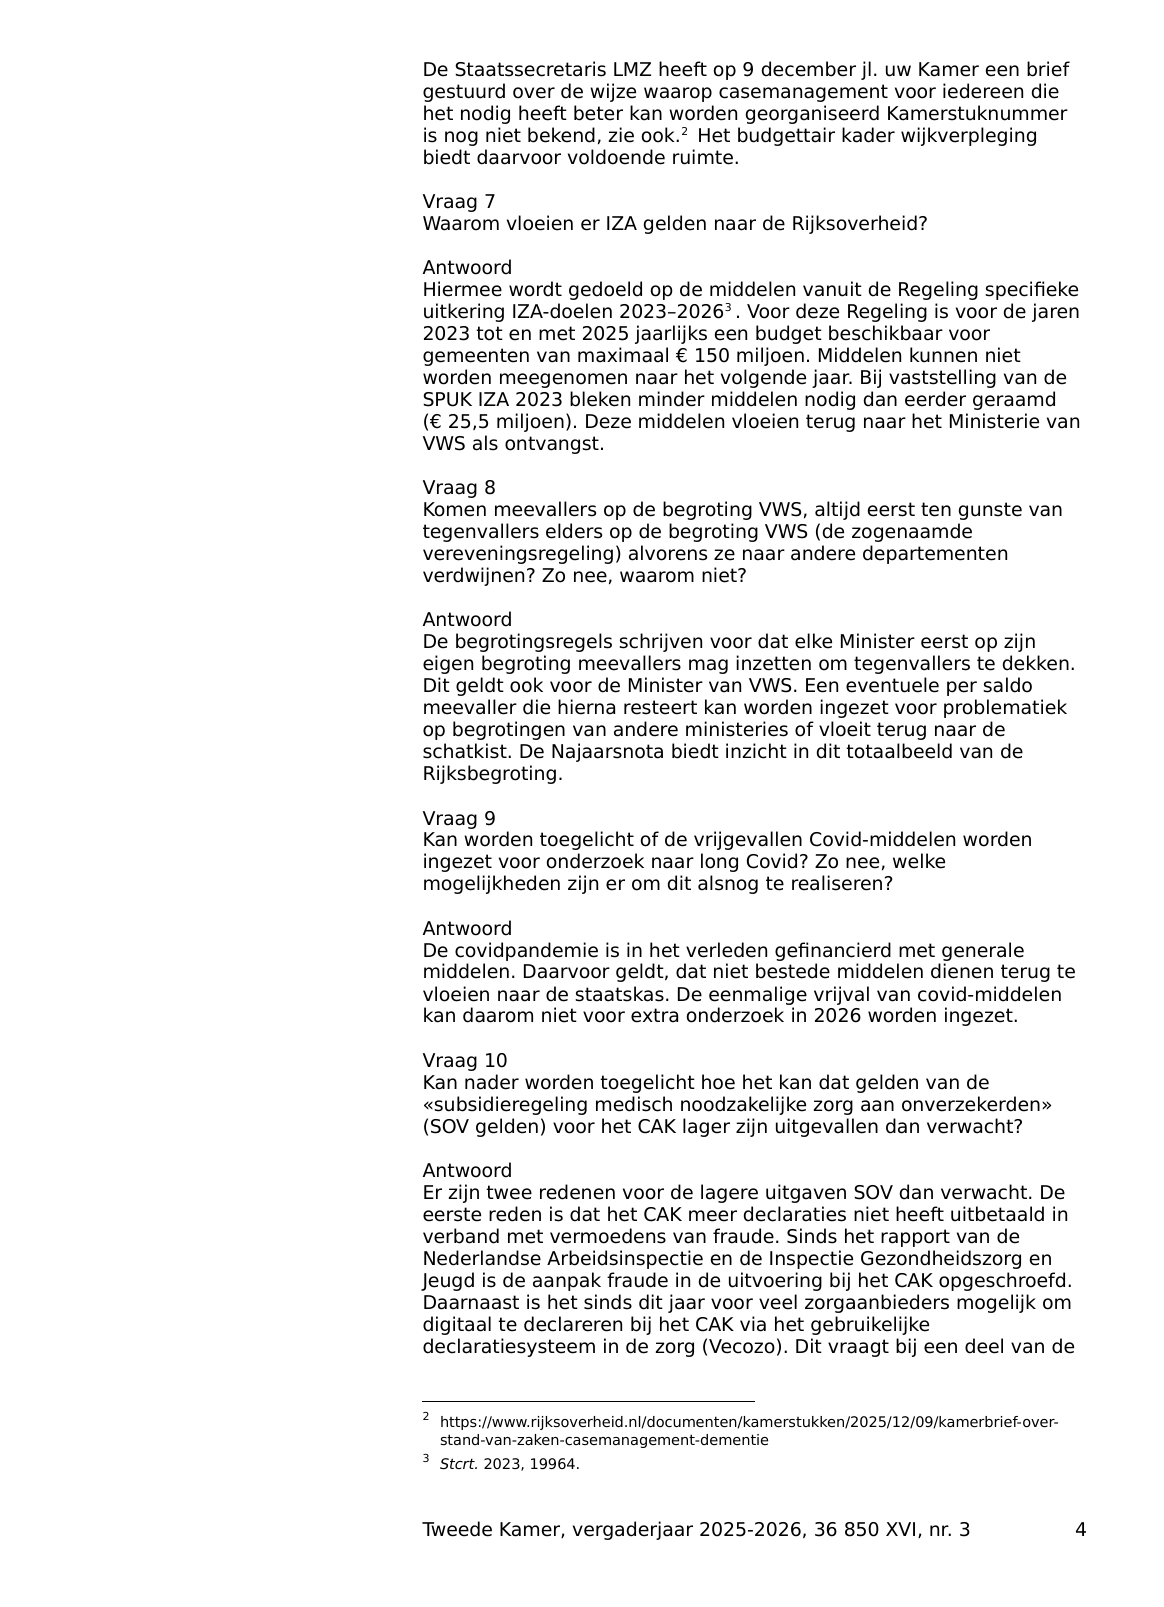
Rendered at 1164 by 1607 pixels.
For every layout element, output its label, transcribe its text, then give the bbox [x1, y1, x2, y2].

text https://www.rijksoverheid.nl/documenten/kamerstukken/2025/12/09/kamerbrief-over-stand-van-zaken-casemanagement-dementie [422, 1410, 1087, 1449]
text Vraag 10 [422, 1049, 1087, 1072]
text Vraag 9 [422, 807, 1087, 829]
text Hiermee wordt gedoeld op de middelen vanuit de Regeling specifieke uitkering IZA-doelen 2023–2026. Voor deze Regeling is voor de jaren 2023 tot en met 2025 jaarlijks een budget beschikbaar voor gemeenten van maximaal € 150 miljoen. Middelen kunnen niet worden meegenomen naar het volgende jaar. Bij vaststelling van de SPUK IZA 2023 bleken minder middelen nodig dan eerder geraamd (€ 25,5 miljoen). Deze middelen vloeien terug naar het Ministerie van VWS als ontvangst. [422, 279, 1087, 455]
text Komen meevallers op de begroting VWS, altijd eerst ten gunste van tegenvallers elders op de begroting VWS (de zogenaamde vereveningsregeling) alvorens ze naar andere departementen verdwijnen? Zo nee, waarom niet? [422, 499, 1087, 587]
text De Staatssecretaris LMZ heeft op 9 december jl. uw Kamer een brief gestuurd over de wijze waarop casemanagement voor iedereen die het nodig heeft beter kan worden georganiseerd Kamerstuknummer is nog niet bekend, zie ook. Het budgettair kader wijkverpleging biedt daarvoor voldoende ruimte. [422, 59, 1087, 169]
text Kan nader worden toegelicht hoe het kan dat gelden van de «subsidieregeling medisch noodzakelijke zorg aan onverzekerden» (SOV gelden) voor het CAK lager zijn uitgevallen dan verwacht? [422, 1072, 1087, 1137]
text Er zijn twee redenen voor de lagere uitgaven SOV dan verwacht. De eerste reden is dat het CAK meer declaraties niet heeft uitbetaald in verband met vermoedens van fraude. Sinds het rapport van de Nederlandse Arbeidsinspectie en de Inspectie Gezondheidszorg en Jeugd is de aanpak fraude in de uitvoering bij het CAK opgeschroefd. Daarnaast is het sinds dit jaar voor veel zorgaanbieders mogelijk om digitaal te declareren bij het CAK via het gebruikelijke declaratiesysteem in de zorg (Vecozo). Dit vraagt bij een deel van de [422, 1182, 1087, 1357]
text Antwoord [422, 1160, 1087, 1182]
text Antwoord [422, 917, 1087, 939]
text Antwoord [422, 257, 1087, 279]
text Kan worden toegelicht of de vrijgevallen Covid-middelen worden ingezet voor onderzoek naar long Covid? Zo nee, welke mogelijkheden zijn er om dit alsnog te realiseren? [422, 829, 1087, 895]
text De covidpandemie is in het verleden gefinancierd met generale middelen. Daarvoor geldt, dat niet bestede middelen dienen terug te vloeien naar de staatskas. De eenmalige vrijval van covid-middelen kan daarom niet voor extra onderzoek in 2026 worden ingezet. [422, 939, 1087, 1027]
text Waarom vloeien er IZA gelden naar de Rijksoverheid? [422, 213, 1087, 235]
text De begrotingsregels schrijven voor dat elke Minister eerst op zijn eigen begroting meevallers mag inzetten om tegenvallers te dekken. Dit geldt ook voor de Minister van VWS. Een eventuele per saldo meevaller die hierna resteert kan worden ingezet voor problematiek op begrotingen van andere ministeries of vloeit terug naar de schatkist. De Najaarsnota biedt inzicht in dit totaalbeeld van de Rijksbegroting. [422, 631, 1087, 785]
text Antwoord [422, 609, 1087, 631]
text Stcrt. 2023, 19964. [422, 1452, 1087, 1474]
text Vraag 8 [422, 477, 1087, 499]
text Vraag 7 [422, 191, 1087, 213]
